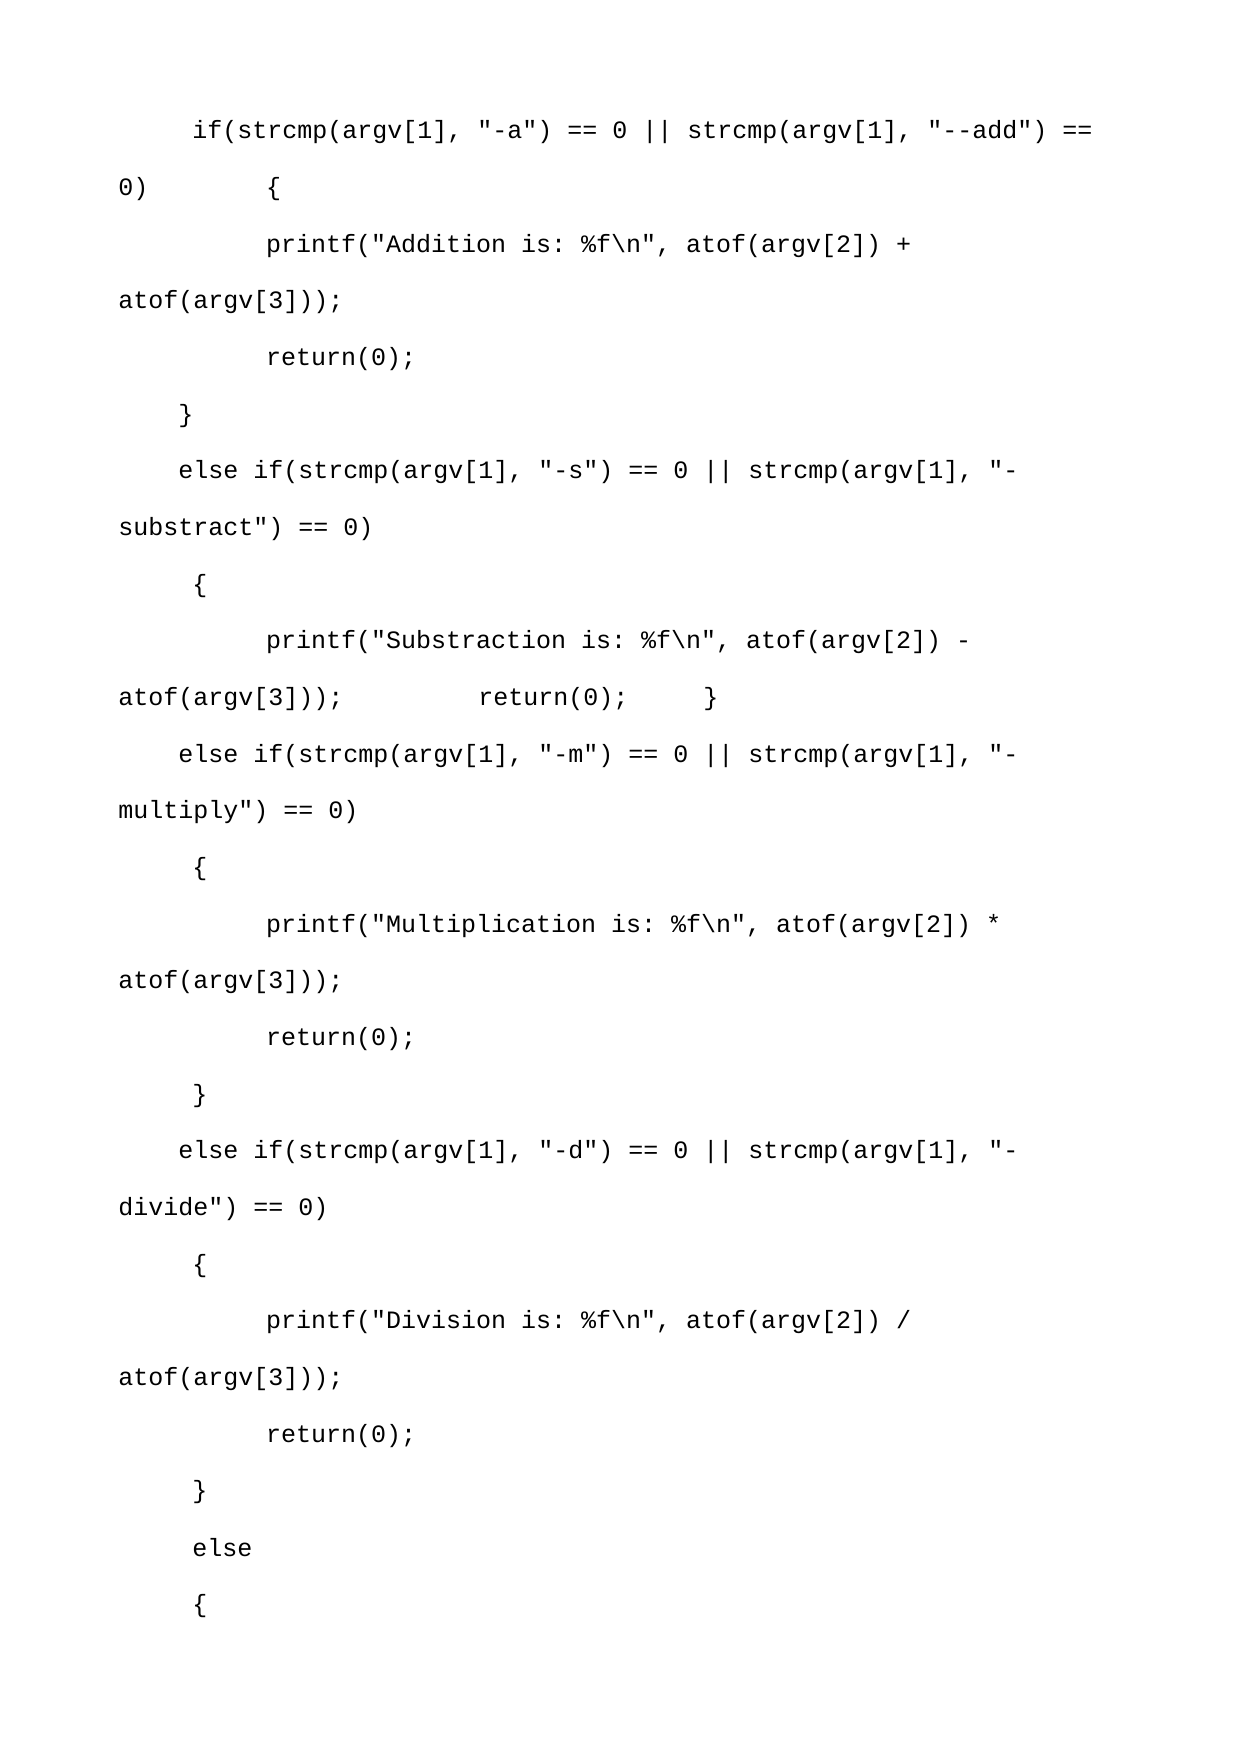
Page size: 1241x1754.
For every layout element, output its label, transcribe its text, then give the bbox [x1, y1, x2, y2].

text return(0); [118, 1024, 1128, 1052]
text } [118, 1478, 1128, 1506]
text else if(strcmp(argv[1], "-s") == 0 || strcmp(argv[1], "-substract") == 0) [118, 458, 1128, 542]
text printf("Addition is: %f\n", atof(argv[2]) + atof(argv[3])); [118, 231, 1128, 316]
text printf("Multiplication is: %f\n", atof(argv[2]) * atof(argv[3])); [118, 911, 1128, 996]
text return(0); [118, 344, 1128, 372]
text } [118, 401, 1128, 429]
text return(0); [118, 1421, 1128, 1449]
text { [118, 571, 1128, 599]
text printf("Substraction is: %f\n", atof(argv[2]) - atof(argv[3])); return(0); } [118, 628, 1128, 712]
text { [118, 1592, 1128, 1620]
text { [118, 1251, 1128, 1279]
text printf("Division is: %f\n", atof(argv[2]) / atof(argv[3])); [118, 1308, 1128, 1392]
text else if(strcmp(argv[1], "-d") == 0 || strcmp(argv[1], "-divide") == 0) [118, 1138, 1128, 1222]
text { [118, 854, 1128, 882]
text else if(strcmp(argv[1], "-m") == 0 || strcmp(argv[1], "-multiply") == 0) [118, 741, 1128, 826]
text if(strcmp(argv[1], "-a") == 0 || strcmp(argv[1], "--add") == 0) { [118, 118, 1128, 202]
text } [118, 1081, 1128, 1109]
text else [118, 1535, 1128, 1563]
